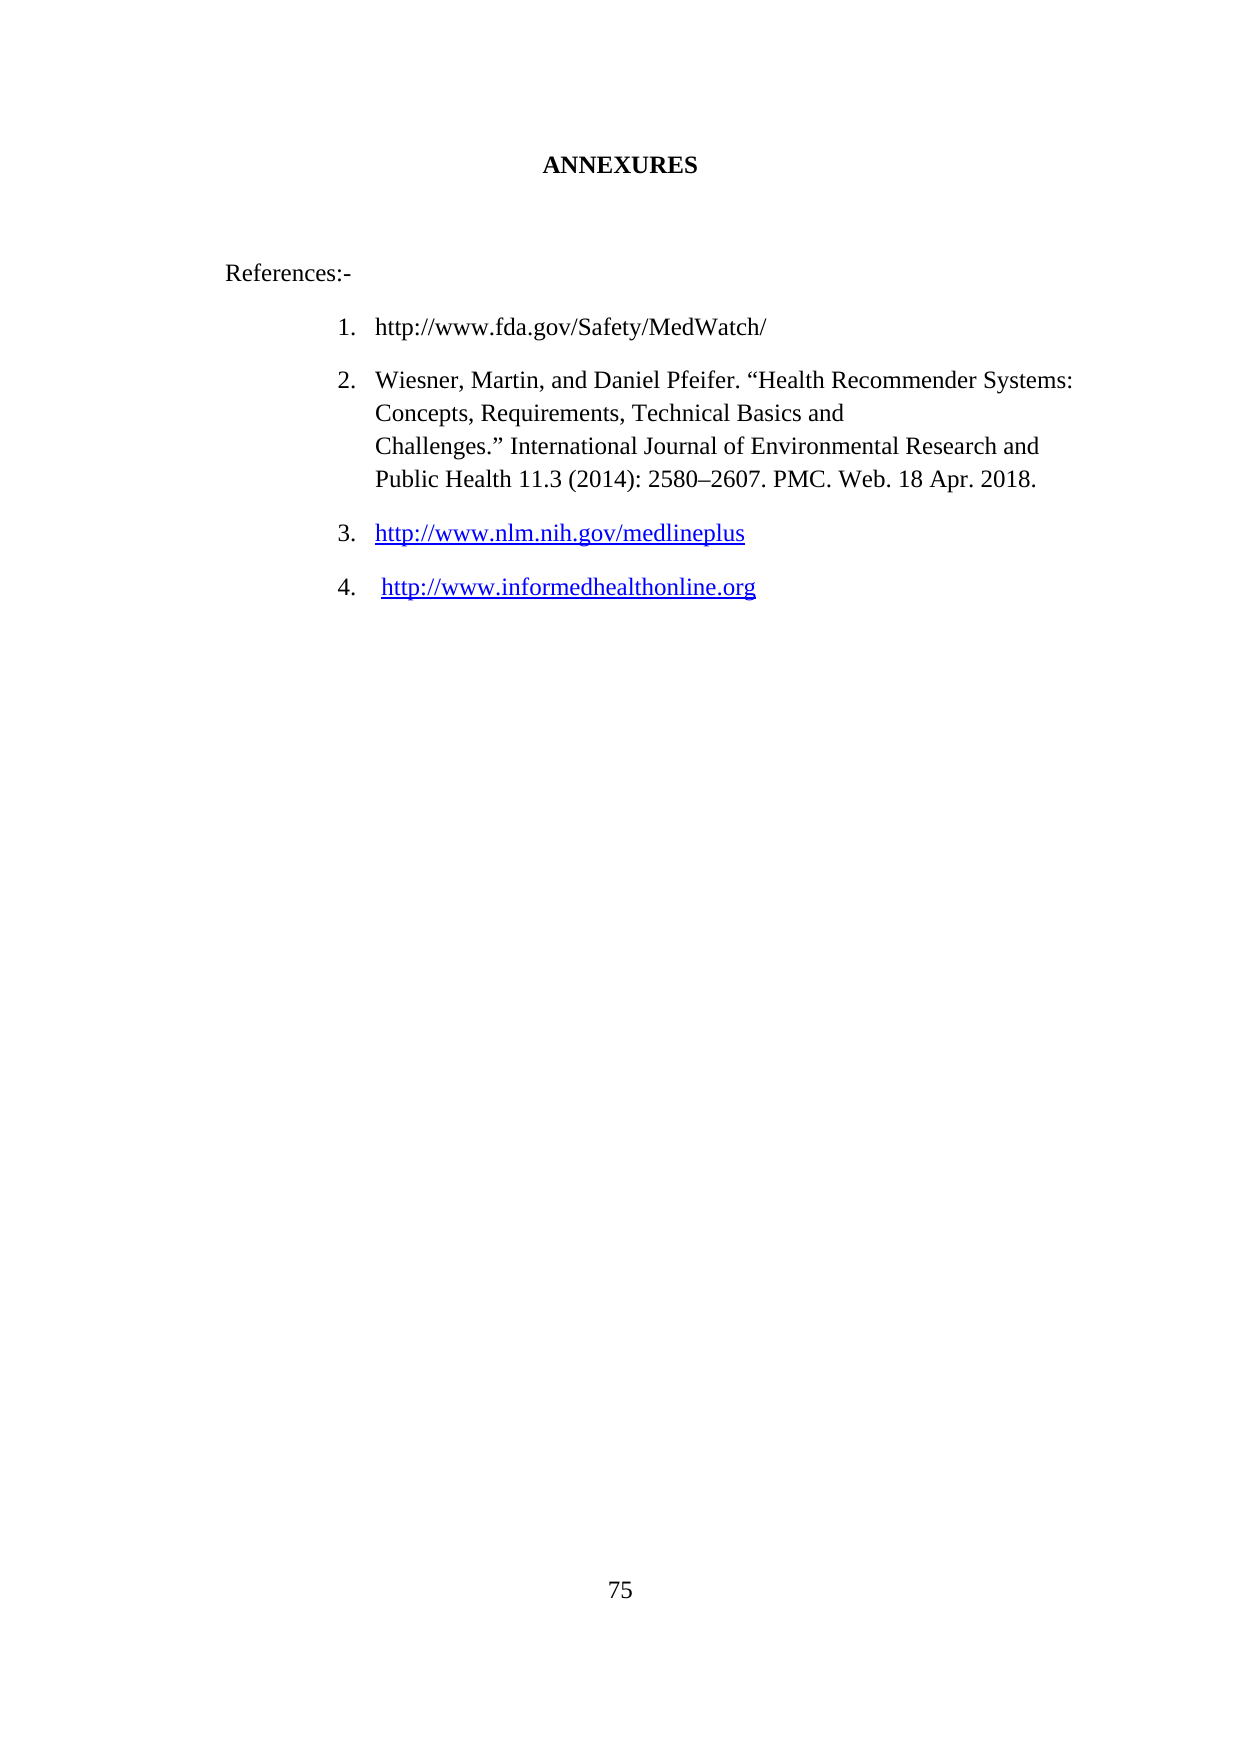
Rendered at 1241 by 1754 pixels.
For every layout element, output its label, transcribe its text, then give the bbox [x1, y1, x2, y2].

list http://www.fda.gov/Safety/MedWatch/ [337, 312, 1090, 340]
text ANNEXURES [150, 150, 1090, 179]
text References:- [150, 258, 1090, 286]
list Wiesner, Martin, and Daniel Pfeifer. “Health Recommender Systems: Concepts, Requirements, Technical Basics and Challenges.” International Journal of Environmental Research and Public Health 11.3 (2014): 2580–2607. PMC. Web. 18 Apr. 2018. [337, 365, 1090, 493]
list http://www.nlm.nih.gov/medlineplus [337, 518, 1090, 547]
list http://www.informedhealthonline.org [337, 572, 1090, 601]
